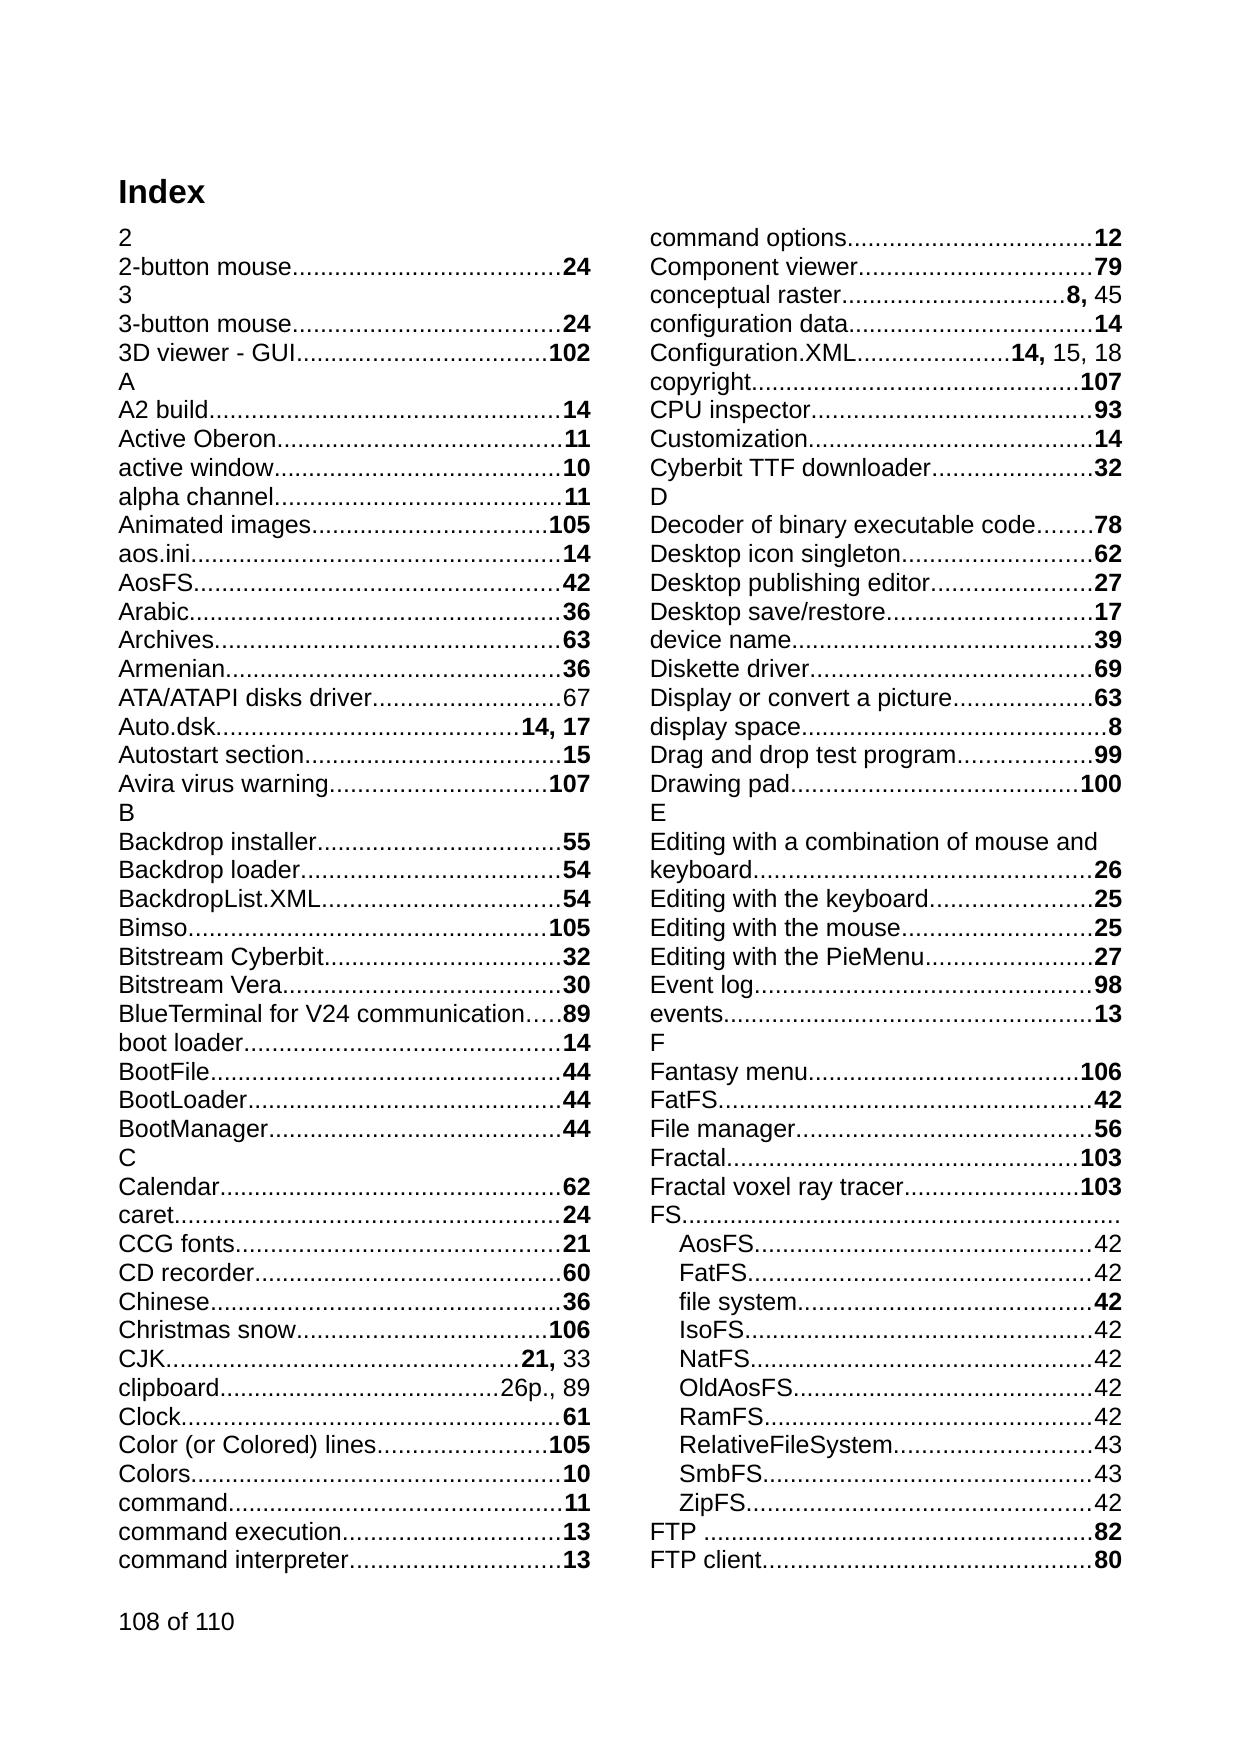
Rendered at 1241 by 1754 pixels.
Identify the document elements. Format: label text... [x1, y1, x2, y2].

text OldAosFS 42 [679, 1373, 1122, 1402]
text aos.ini 14 [118, 539, 591, 568]
text FTP 82 [649, 1517, 1122, 1545]
text BootLoader 44 [118, 1085, 591, 1114]
text Display or convert a picture 63 [649, 683, 1122, 712]
text FatFS 42 [649, 1085, 1122, 1114]
text Desktop save/restore 17 [649, 597, 1122, 625]
text SmbFS 43 [679, 1459, 1122, 1488]
text Clock 61 [118, 1402, 591, 1430]
text Christmas snow 106 [118, 1315, 591, 1344]
text Calendar 62 [118, 1172, 591, 1200]
text Arabic 36 [118, 597, 591, 625]
text B [118, 798, 591, 827]
text Colors 10 [118, 1459, 591, 1488]
text AosFS 42 [118, 568, 591, 597]
text configuration data 14 [649, 309, 1122, 338]
text Editing with a combination of mouse and keyboard 26 [649, 827, 1122, 884]
text NatFS 42 [679, 1344, 1122, 1373]
text CD recorder 60 [118, 1258, 591, 1287]
text 2-button mouse 24 [118, 252, 591, 280]
text Desktop publishing editor 27 [649, 568, 1122, 597]
text Bimso 105 [118, 913, 591, 942]
text Drag and drop test program 99 [649, 740, 1122, 769]
text Editing with the mouse 25 [649, 913, 1122, 942]
text Active Oberon 11 [118, 424, 591, 453]
text C [118, 1143, 591, 1172]
text ZipFS 42 [679, 1488, 1122, 1517]
text Backdrop installer 55 [118, 827, 591, 855]
text command options 12 [649, 223, 1122, 252]
text D [649, 482, 1122, 510]
text A [118, 367, 591, 395]
text Fractal 103 [649, 1143, 1122, 1172]
text 2 [118, 223, 591, 252]
text events 13 [649, 999, 1122, 1028]
text conceptual raster 8, 45 [649, 280, 1122, 309]
text FTP client 80 [649, 1545, 1122, 1574]
text Autostart section 15 [118, 740, 591, 769]
text Backdrop loader 54 [118, 855, 591, 884]
text Fractal voxel ray tracer 103 [649, 1172, 1122, 1200]
text command execution 13 [118, 1517, 591, 1545]
text CJK 21, 33 [118, 1344, 591, 1373]
text boot loader 14 [118, 1028, 591, 1057]
text Color (or Colored) lines 105 [118, 1430, 591, 1459]
text Diskette driver 69 [649, 654, 1122, 683]
text device name 39 [649, 625, 1122, 654]
text Auto.dsk 14, 17 [118, 712, 591, 740]
text Desktop icon singleton 62 [649, 539, 1122, 568]
text Editing with the keyboard 25 [649, 884, 1122, 913]
text FatFS 42 [679, 1258, 1122, 1287]
text E [649, 798, 1122, 827]
text CCG fonts 21 [118, 1229, 591, 1258]
text RelativeFileSystem 43 [679, 1430, 1122, 1459]
text BootFile 44 [118, 1057, 591, 1085]
text IsoFS 42 [679, 1315, 1122, 1344]
text 3 [118, 280, 591, 309]
text command 11 [118, 1488, 591, 1517]
text Configuration.XML 14, 15, 18 [649, 338, 1122, 367]
text Customization 14 [649, 424, 1122, 453]
text Drawing pad 100 [649, 769, 1122, 798]
text 3D viewer - GUI 102 [118, 338, 591, 367]
text Armenian 36 [118, 654, 591, 683]
text active window 10 [118, 453, 591, 482]
text 3-button mouse 24 [118, 309, 591, 338]
text Chinese 36 [118, 1287, 591, 1315]
text file system 42 [679, 1287, 1122, 1315]
text Bitstream Vera 30 [118, 970, 591, 999]
text clipboard 26p., 89 [118, 1373, 591, 1402]
subtitle Index [118, 172, 1122, 210]
text display space 8 [649, 712, 1122, 740]
text Editing with the PieMenu 27 [649, 942, 1122, 970]
text BlueTerminal for V24 communication 89 [118, 999, 591, 1028]
text BootManager 44 [118, 1114, 591, 1143]
text ATA/ATAPI disks driver 67 [118, 683, 591, 712]
text F [649, 1028, 1122, 1057]
text copyright 107 [649, 367, 1122, 395]
text Event log 98 [649, 970, 1122, 999]
text A2 build 14 [118, 395, 591, 424]
text FS [649, 1200, 1122, 1229]
text command interpreter 13 [118, 1545, 591, 1574]
text Fantasy menu 106 [649, 1057, 1122, 1085]
text Decoder of binary executable code 78 [649, 510, 1122, 539]
text BackdropList.XML 54 [118, 884, 591, 913]
text caret 24 [118, 1200, 591, 1229]
text Animated images 105 [118, 510, 591, 539]
text CPU inspector 93 [649, 395, 1122, 424]
text Archives 63 [118, 625, 591, 654]
text Component viewer 79 [649, 252, 1122, 280]
text alpha channel 11 [118, 482, 591, 510]
text Avira virus warning 107 [118, 769, 591, 798]
text Bitstream Cyberbit 32 [118, 942, 591, 970]
text Cyberbit TTF downloader 32 [649, 453, 1122, 482]
text AosFS 42 [679, 1229, 1122, 1258]
text RamFS 42 [679, 1402, 1122, 1430]
text File manager 56 [649, 1114, 1122, 1143]
